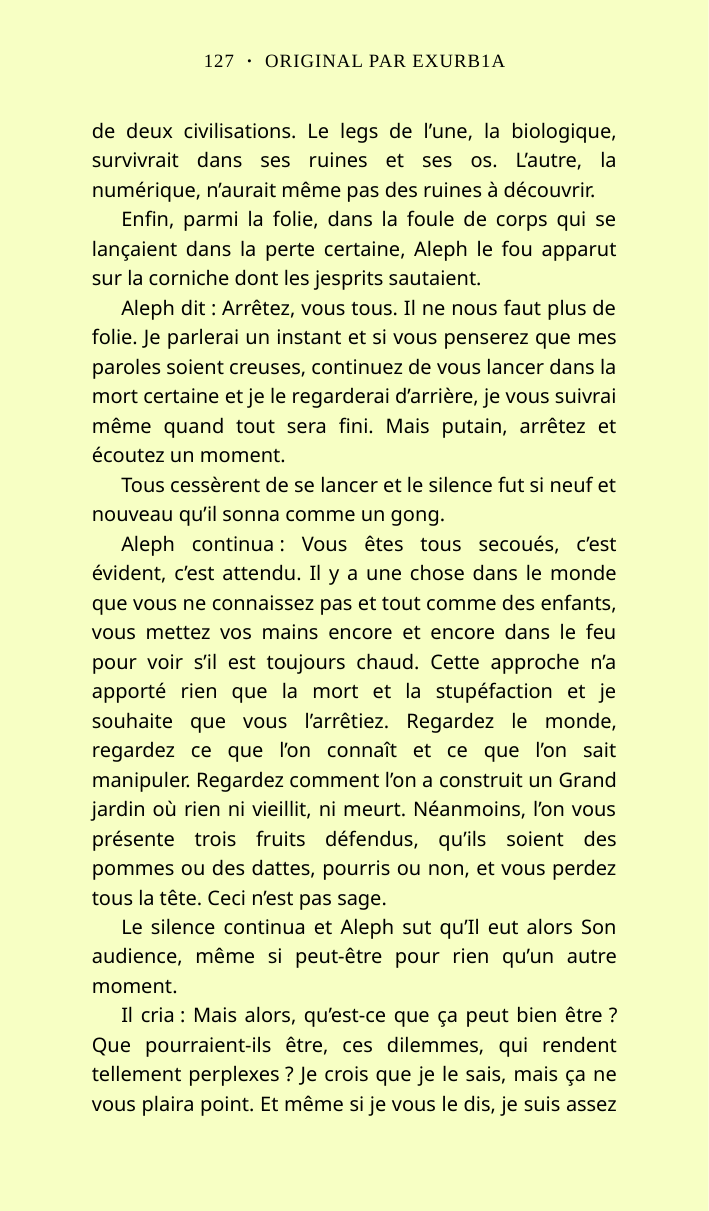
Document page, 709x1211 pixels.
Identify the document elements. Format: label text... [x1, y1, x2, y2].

text Tous cessèrent de se lancer et le silence fut si neuf et nouveau qu’il sonna comme un gong. [92, 469, 617, 528]
text Aleph dit : Arrêtez, vous tous. Il ne nous faut plus de folie. Je parlerai un instant et si vous penserez que mes paroles soient creuses, continuez de vous lancer dans la mort certaine et je le regarderai d’arrière, je vous suivrai même quand tout sera fini. Mais putain, arrêtez et écoutez un moment. [92, 292, 617, 469]
text Il cria : Mais alors, qu’est-ce que ça peut bien être ? Que pourraient-ils être, ces dilemmes, qui rendent tellement perplexes ? Je crois que je le sais, mais ça ne vous plaira point. Et même si je vous le dis, je suis assez [92, 999, 617, 1117]
text Le silence continua et Aleph sut qu’Il eut alors Son audience, même si peut-être pour rien qu’un autre moment. [92, 911, 617, 999]
text de deux civilisations. Le legs de l’une, la biologique, survivrait dans ses ruines et ses os. L’autre, la numérique, n’aurait même pas des ruines à découvrir. [92, 115, 617, 203]
text Aleph continua : Vous êtes tous secoués, c’est évident, c’est attendu. Il y a une chose dans le monde que vous ne connaissez pas et tout comme des enfants, vous mettez vos mains encore et encore dans le feu pour voir s’il est toujours chaud. Cette approche n’a apporté rien que la mort et la stupéfaction et je souhaite que vous l’arrêtiez. Regardez le monde, regardez ce que l’on connaît et ce que l’on sait manipuler. Regardez comment l’on a construit un Grand jardin où rien ni vieillit, ni meurt. Néanmoins, l’on vous présente trois fruits défendus, qu’ils soient des pommes ou des dattes, pourris ou non, et vous perdez tous la tête. Ceci n’est pas sage. [92, 528, 617, 911]
text Enfin, parmi la folie, dans la foule de corps qui se lançaient dans la perte certaine, Aleph le fou apparut sur la corniche dont les jesprits sautaient. [92, 203, 617, 292]
